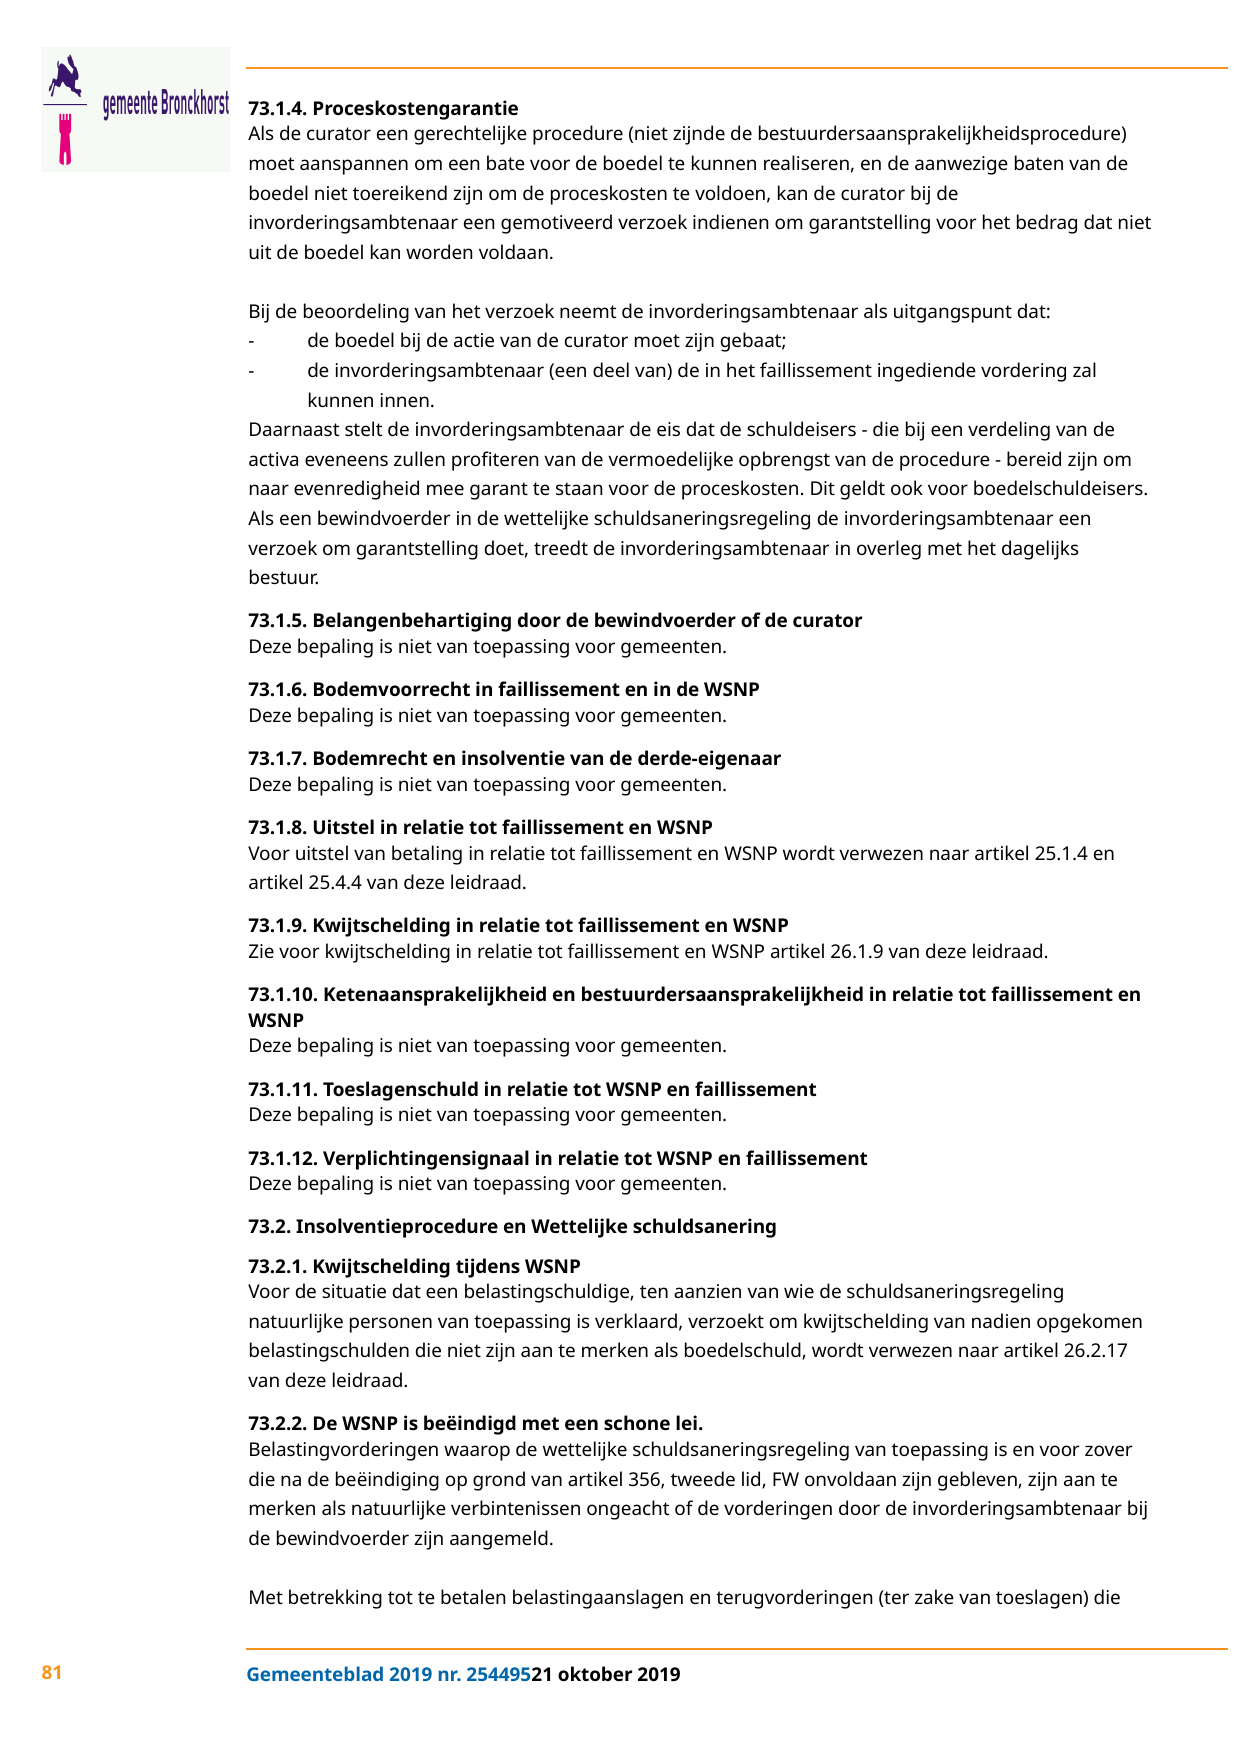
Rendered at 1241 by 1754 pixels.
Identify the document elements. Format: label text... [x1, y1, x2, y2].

text Zie voor kwijtschelding in relatie tot faillissement en WSNP artikel 26.1.9 van deze leidraad. [248, 938, 1152, 964]
text 73.2.2. De WSNP is beëindigd met een schone lei. [248, 1410, 1152, 1436]
text 73.2. Insolventieprocedure en Wettelijke schuldsanering [248, 1213, 1152, 1239]
text Deze bepaling is niet van toepassing voor gemeenten. [248, 702, 1152, 728]
picture [41, 47, 231, 172]
text 73.2.1. Kwijtschelding tijdens WSNP [248, 1253, 1152, 1278]
text 73.1.4. Proceskostengarantie [248, 95, 1152, 121]
text Voor de situatie dat een belastingschuldige, ten aanzien van wie de schuldsaneringsregeling natuurlijke personen van toepassing is verklaard, verzoekt om kwijtschelding van nadien opgekomen belastingschulden die niet zijn aan te merken als boedelschuld, wordt verwezen naar artikel 26.2.17 van deze leidraad. [248, 1278, 1152, 1393]
text 73.1.7. Bodemrecht en insolventie van de derde-eigenaar [248, 745, 1152, 771]
text Deze bepaling is niet van toepassing voor gemeenten. [248, 1102, 1152, 1127]
list de invorderingsambtenaar (een deel van) de in het faillissement ingediende vordering zal kunnen innen. [248, 357, 1152, 412]
text Als de curator een gerechtelijke procedure (niet zijnde de bestuurdersaansprakelijkheidsprocedure) moet aanspannen om een bate voor de boedel te kunnen realiseren, en de aanwezige baten van de boedel niet toereikend zijn om de proceskosten te voldoen, kan de curator bij de invorderingsambtenaar een gemotiveerd verzoek indienen om garantstelling voor het bedrag dat niet uit de boedel kan worden voldaan. [248, 121, 1152, 264]
text 73.1.10. Ketenaansprakelijkheid en bestuurdersaansprakelijkheid in relatie tot faillissement en WSNP [248, 981, 1152, 1033]
text Deze bepaling is niet van toepassing voor gemeenten. [248, 1033, 1152, 1058]
text Daarnaast stelt de invorderingsambtenaar de eis dat de schuldeisers - die bij een verdeling van de activa eveneens zullen profiteren van de vermoedelijke opbrengst van de procedure - bereid zijn om naar evenredigheid mee garant te staan voor de proceskosten. Dit geldt ook voor boedelschuldeisers. Als een bewindvoerder in de wettelijke schuldsaneringsregeling de invorderingsambtenaar een verzoek om garantstelling doet, treedt de invorderingsambtenaar in overleg met het dagelijks bestuur. [248, 416, 1152, 590]
text Deze bepaling is niet van toepassing voor gemeenten. [248, 633, 1152, 659]
text 73.1.8. Uitstel in relatie tot faillissement en WSNP [248, 814, 1152, 840]
text 73.1.9. Kwijtschelding in relatie tot faillissement en WSNP [248, 912, 1152, 938]
text 73.1.6. Bodemvoorrecht in faillissement en in de WSNP [248, 676, 1152, 702]
text 73.1.11. Toeslagenschuld in relatie tot WSNP en faillissement [248, 1076, 1152, 1102]
text Met betrekking tot te betalen belastingaanslagen en terugvorderingen (ter zake van toeslagen) die [248, 1584, 1152, 1610]
list de boedel bij de actie van de curator moet zijn gebaat; [248, 328, 1152, 353]
text Deze bepaling is niet van toepassing voor gemeenten. [248, 771, 1152, 797]
text Voor uitstel van betaling in relatie tot faillissement en WSNP wordt verwezen naar artikel 25.1.4 en artikel 25.4.4 van deze leidraad. [248, 840, 1152, 895]
text 73.1.5. Belangenbehartiging door de bewindvoerder of de curator [248, 607, 1152, 633]
text Bij de beoordeling van het verzoek neemt de invorderingsambtenaar als uitgangspunt dat: [248, 298, 1152, 324]
text Deze bepaling is niet van toepassing voor gemeenten. [248, 1170, 1152, 1196]
text 73.1.12. Verplichtingensignaal in relatie tot WSNP en faillissement [248, 1145, 1152, 1170]
text Belastingvorderingen waarop de wettelijke schuldsaneringsregeling van toepassing is en voor zover die na de beëindiging op grond van artikel 356, tweede lid, FW onvoldaan zijn gebleven, zijn aan te merken als natuurlijke verbintenissen ongeacht of de vorderingen door de invorderingsambtenaar bij de bewindvoerder zijn aangemeld. [248, 1436, 1152, 1551]
